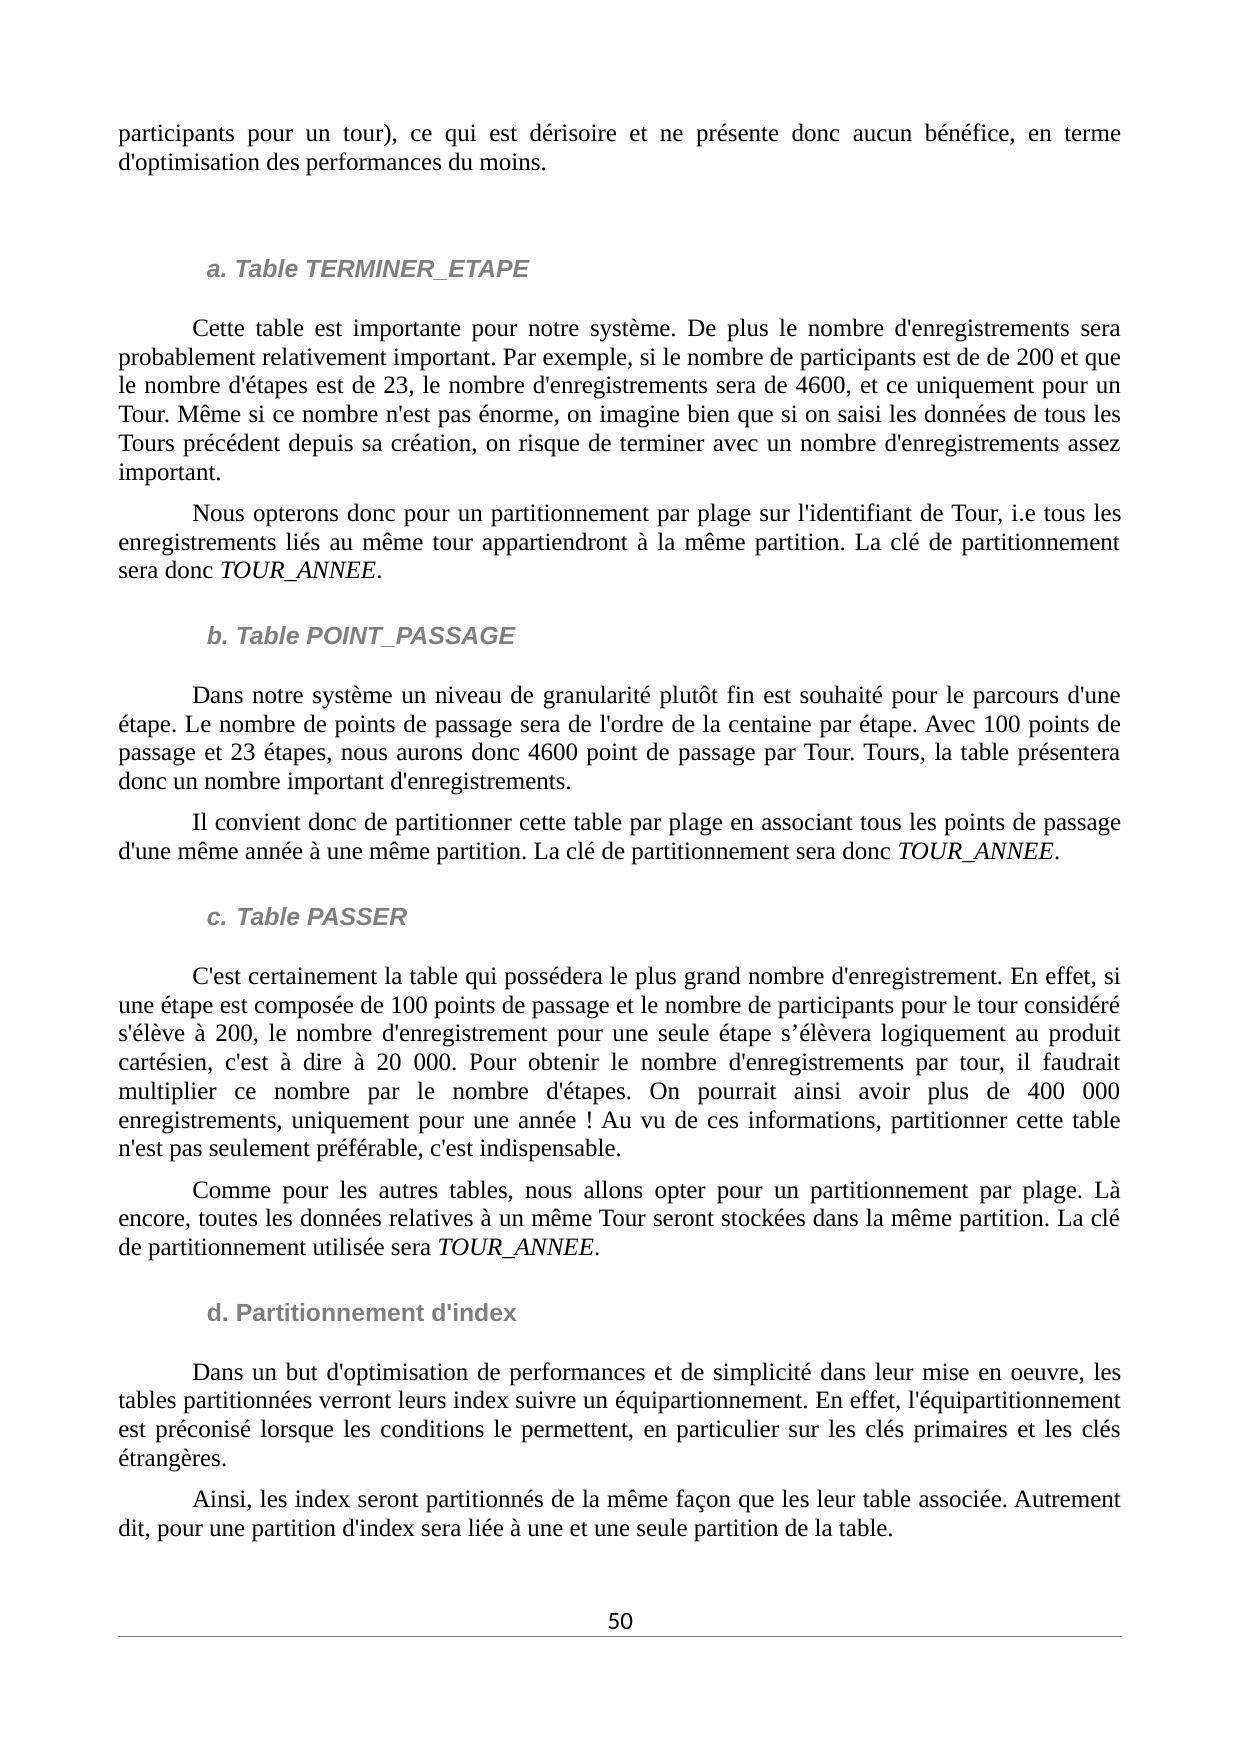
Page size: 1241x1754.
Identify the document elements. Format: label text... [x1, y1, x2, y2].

text Il convient donc de partitionner cette table par plage en associant tous les points de passage d'une même année à une même partition. La clé de partitionnement sera donc TOUR_ANNEE. [118, 807, 1122, 865]
text Comme pour les autres tables, nous allons opter pour un partitionnement par plage. Là encore, toutes les données relatives à un même Tour seront stockées dans la même partition. La clé de partitionnement utilisée sera TOUR_ANNEE. [118, 1175, 1122, 1261]
subtitle Table TERMINER_ETAPE [207, 254, 1122, 283]
subtitle Table PASSER [207, 902, 1122, 931]
text Dans un but d'optimisation de performances et de simplicité dans leur mise en oeuvre, les tables partitionnées verront leurs index suivre un équipartionnement. En effet, l'équipartitionnement est préconisé lorsque les conditions le permettent, en particulier sur les clés primaires et les clés étrangères. [118, 1357, 1122, 1472]
text Cette table est importante pour notre système. De plus le nombre d'enregistrements sera probablement relativement important. Par exemple, si le nombre de participants est de de 200 et que le nombre d'étapes est de 23, le nombre d'enregistrements sera de 4600, et ce uniquement pour un Tour. Même si ce nombre n'est pas énorme, on imagine bien que si on saisi les données de tous les Tours précédent depuis sa création, on risque de terminer avec un nombre d'enregistrements assez important. [118, 313, 1122, 485]
text Dans notre système un niveau de granularité plutôt fin est souhaité pour le parcours d'une étape. Le nombre de points de passage sera de l'ordre de la centaine par étape. Avec 100 points de passage et 23 étapes, nous aurons donc 4600 point de passage par Tour. Tours, la table présentera donc un nombre important d'enregistrements. [118, 680, 1122, 795]
text Nous opterons donc pour un partitionnement par plage sur l'identifiant de Tour, i.e tous les enregistrements liés au même tour appartiendront à la même partition. La clé de partitionnement sera donc TOUR_ANNEE. [118, 498, 1122, 584]
text C'est certainement la table qui possédera le plus grand nombre d'enregistrement. En effet, si une étape est composée de 100 points de passage et le nombre de participants pour le tour considéré s'élève à 200, le nombre d'enregistrement pour une seule étape s’élèvera logiquement au produit cartésien, c'est à dire à 20 000. Pour obtenir le nombre d'enregistrements par tour, il faudrait multiplier ce nombre par le nombre d'étapes. On pourrait ainsi avoir plus de 400 000 enregistrements, uniquement pour une année ! Au vu de ces informations, partitionner cette table n'est pas seulement préférable, c'est indispensable. [118, 961, 1122, 1162]
text Ainsi, les index seront partitionnés de la même façon que les leur table associée. Autrement dit, pour une partition d'index sera liée à une et une seule partition de la table. [118, 1484, 1122, 1542]
subtitle Partitionnement d'index [207, 1298, 1122, 1327]
text participants pour un tour), ce qui est dérisoire et ne présente donc aucun bénéfice, en terme d'optimisation des performances du moins. [118, 118, 1122, 176]
subtitle Table POINT_PASSAGE [207, 621, 1122, 650]
